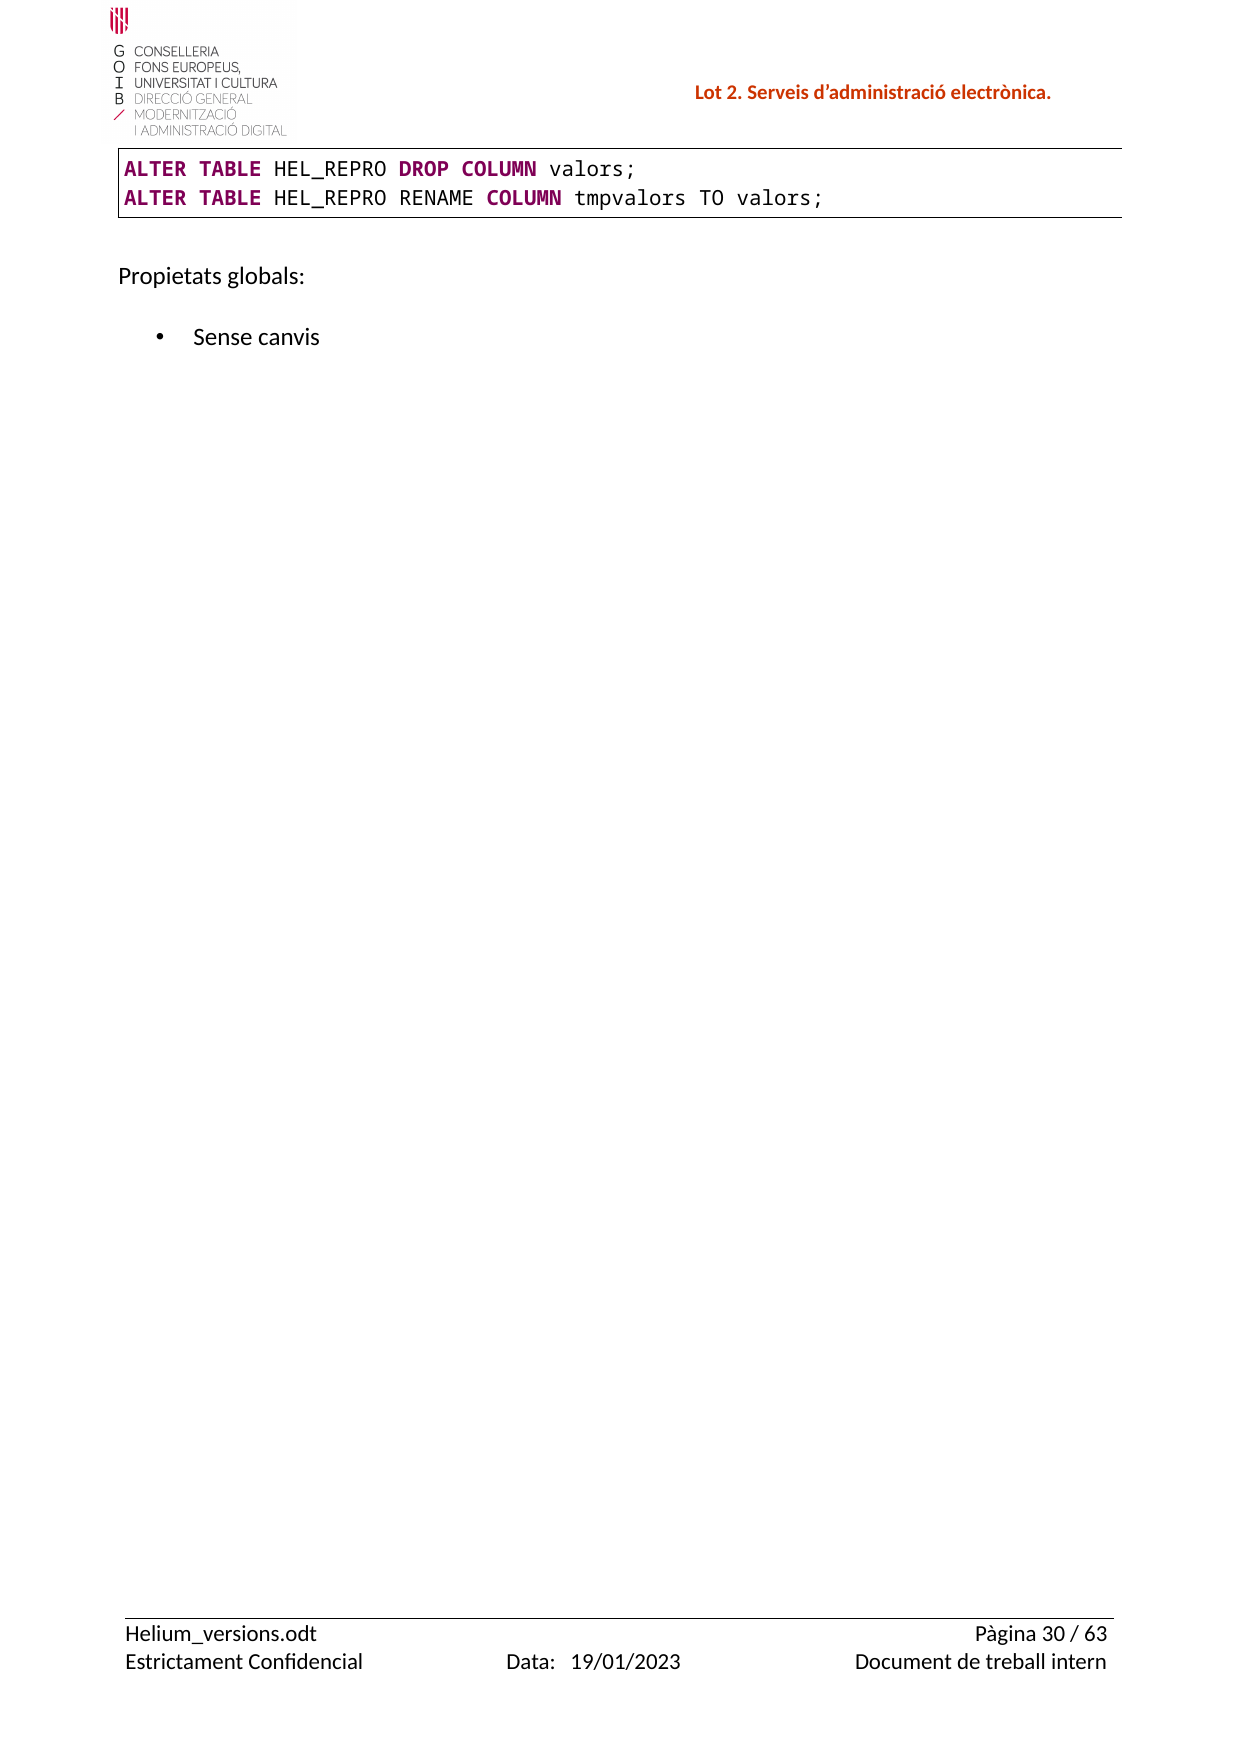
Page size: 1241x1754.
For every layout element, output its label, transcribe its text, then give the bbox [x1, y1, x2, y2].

text Propietats globals: [118, 261, 1122, 291]
list Sense canvis [156, 322, 1122, 352]
picture [100, 0, 297, 144]
table_header ALTER TABLE HEL_REPRO DROP COLUMN valors; ALTER TABLE HEL_REPRO RENAME COLUMN tmpvalors TO valors; [119, 149, 1122, 217]
